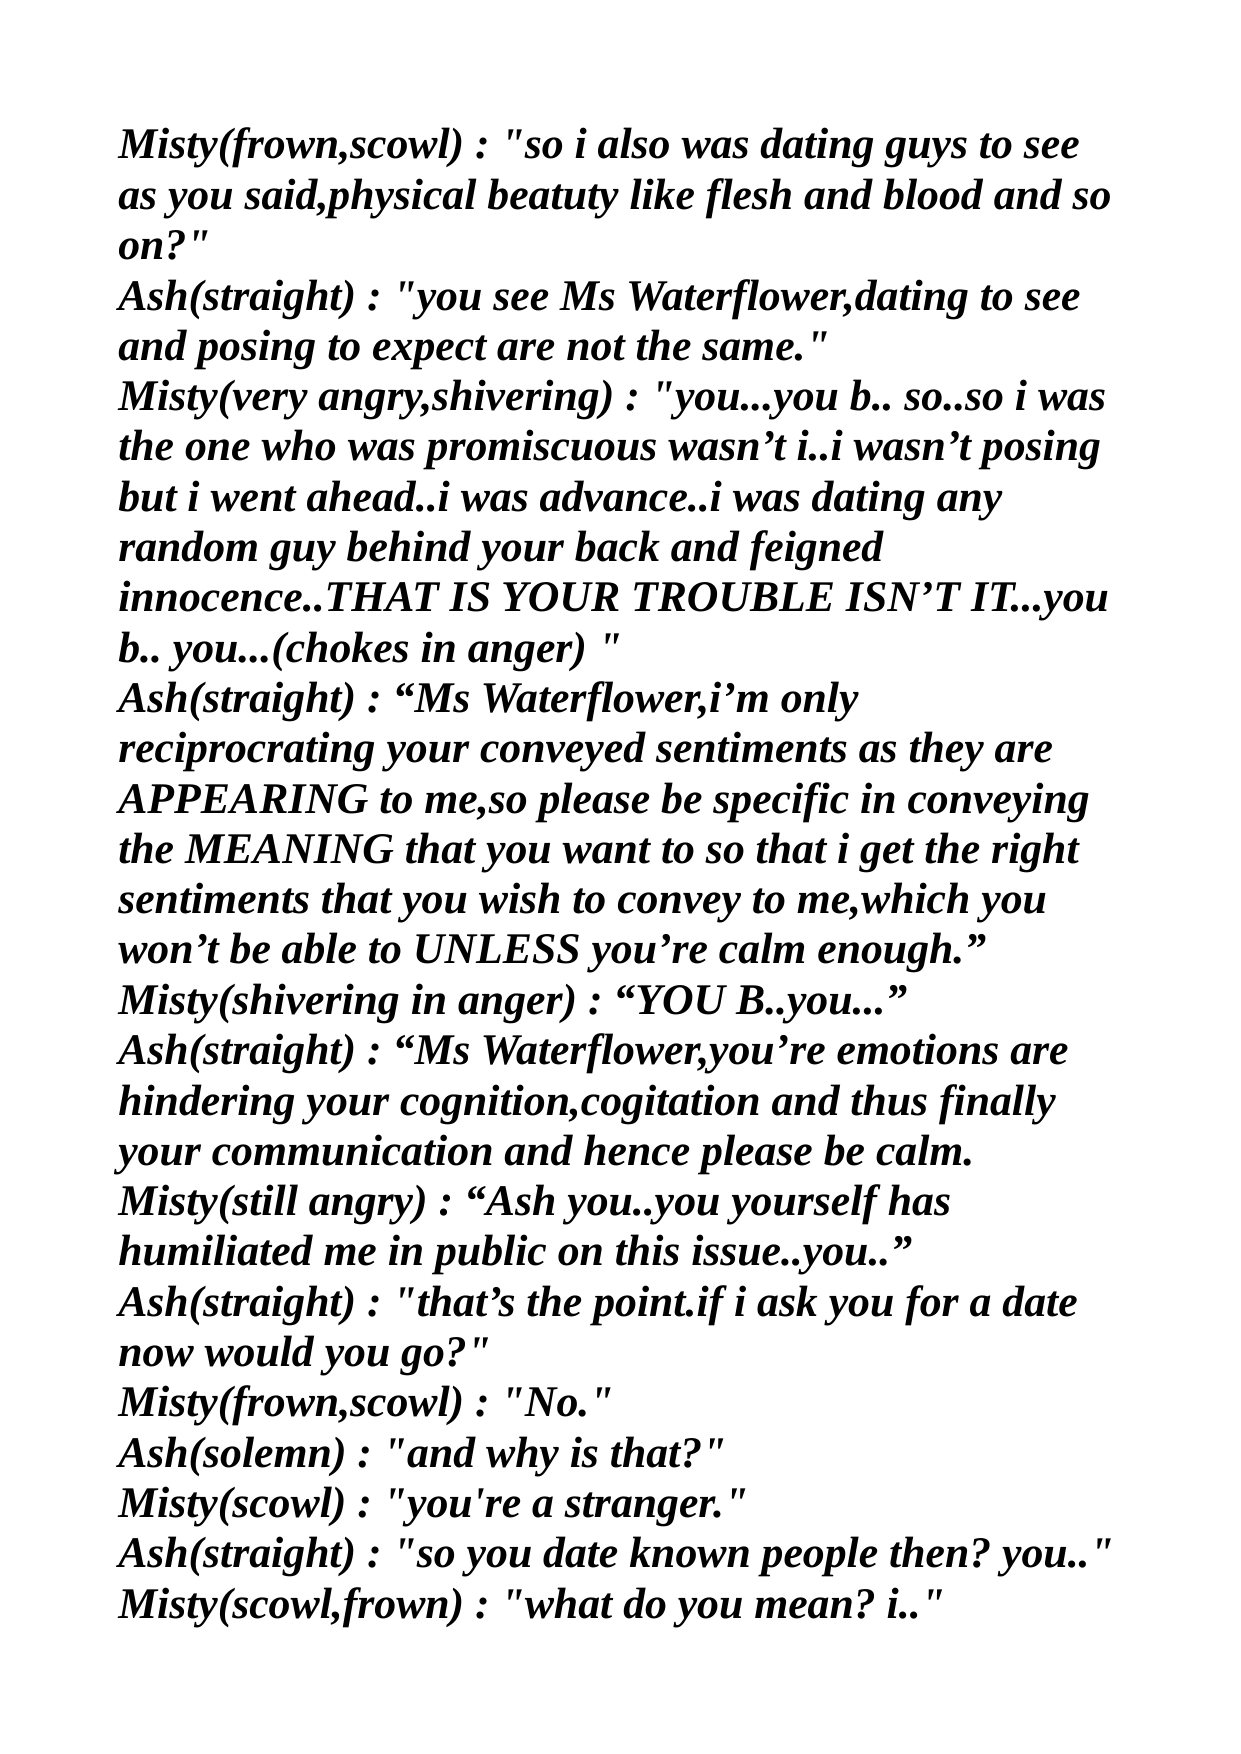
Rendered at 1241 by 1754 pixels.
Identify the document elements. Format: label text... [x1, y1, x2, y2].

text Misty(scowl) : "you're a stranger." [118, 1477, 1122, 1527]
text Ash(straight) : "so you date known people then? you.." [118, 1527, 1122, 1577]
text Misty(frown,scowl) : "so i also was dating guys to see as you said,physical beatuty like flesh and blood and so on?" [118, 118, 1122, 269]
text Misty(frown,scowl) : "No." [118, 1376, 1122, 1426]
text Misty(shivering in anger) : “YOU B..you...” [118, 973, 1122, 1024]
text Ash(straight) : “Ms Waterflower,i’m only reciprocrating your conveyed sentiments as they are APPEARING to me,so please be specific in conveying the MEANING that you want to so that i get the right sentiments that you wish to convey to me,which you won’t be able to UNLESS you’re calm enough.” [118, 672, 1122, 973]
text Ash(straight) : "you see Ms Waterflower,dating to see and posing to expect are not the same." [118, 269, 1122, 370]
text Misty(still angry) : “Ash you..you yourself has humiliated me in public on this issue..you..” [118, 1175, 1122, 1275]
text Misty(scowl,frown) : "what do you mean? i.." [118, 1577, 1122, 1627]
text Ash(solemn) : "and why is that?" [118, 1426, 1122, 1477]
text Ash(straight) : "that’s the point.if i ask you for a date now would you go?" [118, 1275, 1122, 1376]
text Misty(very angry,shivering) : "you...you b.. so..so i was the one who was promiscuous wasn’t i..i wasn’t posing but i went ahead..i was advance..i was dating any random guy behind your back and feigned innocence..THAT IS YOUR TROUBLE ISN’T IT...you b.. you...(chokes in anger) " [118, 370, 1122, 672]
text Ash(straight) : “Ms Waterflower,you’re emotions are hindering your cognition,cogitation and thus finally your communication and hence please be calm. [118, 1024, 1122, 1175]
